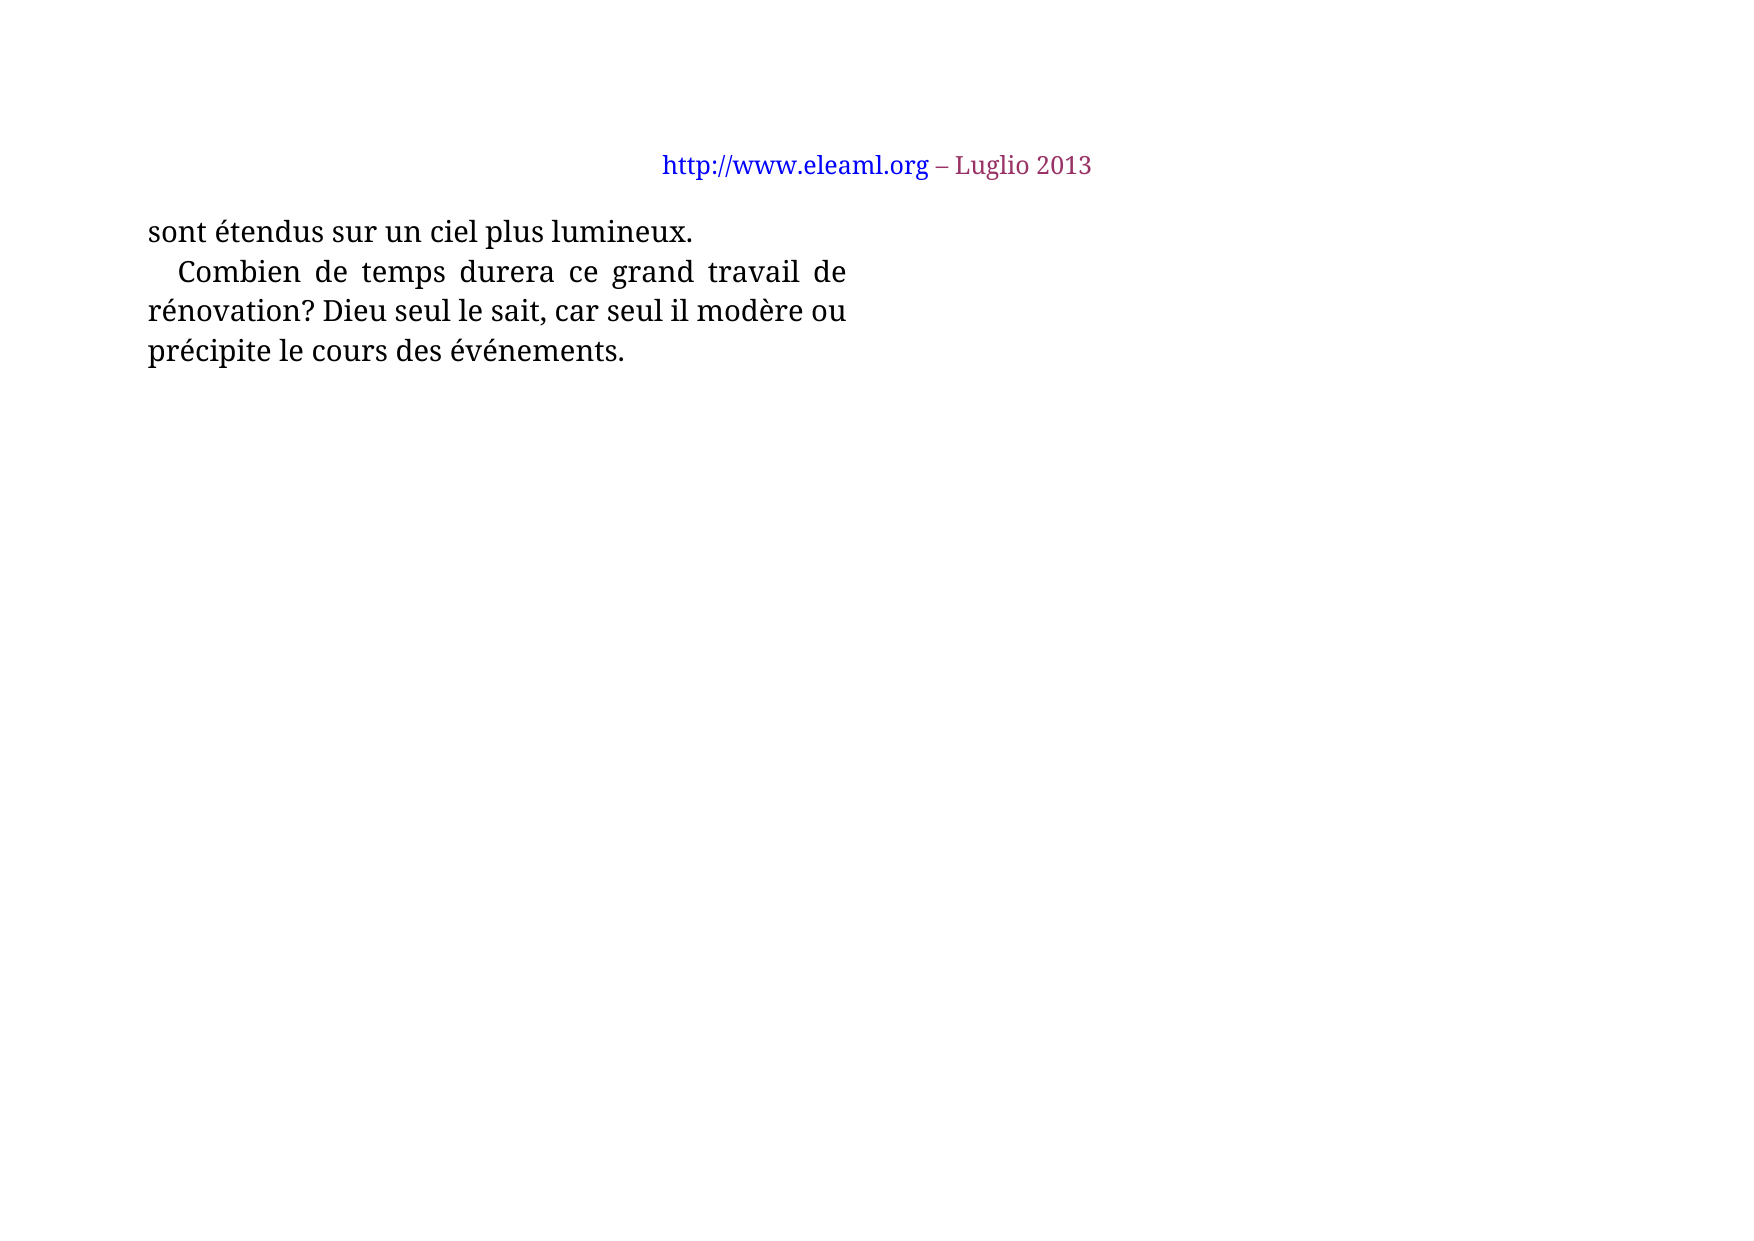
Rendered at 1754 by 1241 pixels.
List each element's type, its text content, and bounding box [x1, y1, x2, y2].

text Combien de temps durera ce grand travail de rénovation? Dieu seul le sait, car seul il modère ou précipite le cours des événements. [148, 251, 847, 370]
text sont étendus sur un ciel plus lumineux. [148, 211, 847, 251]
